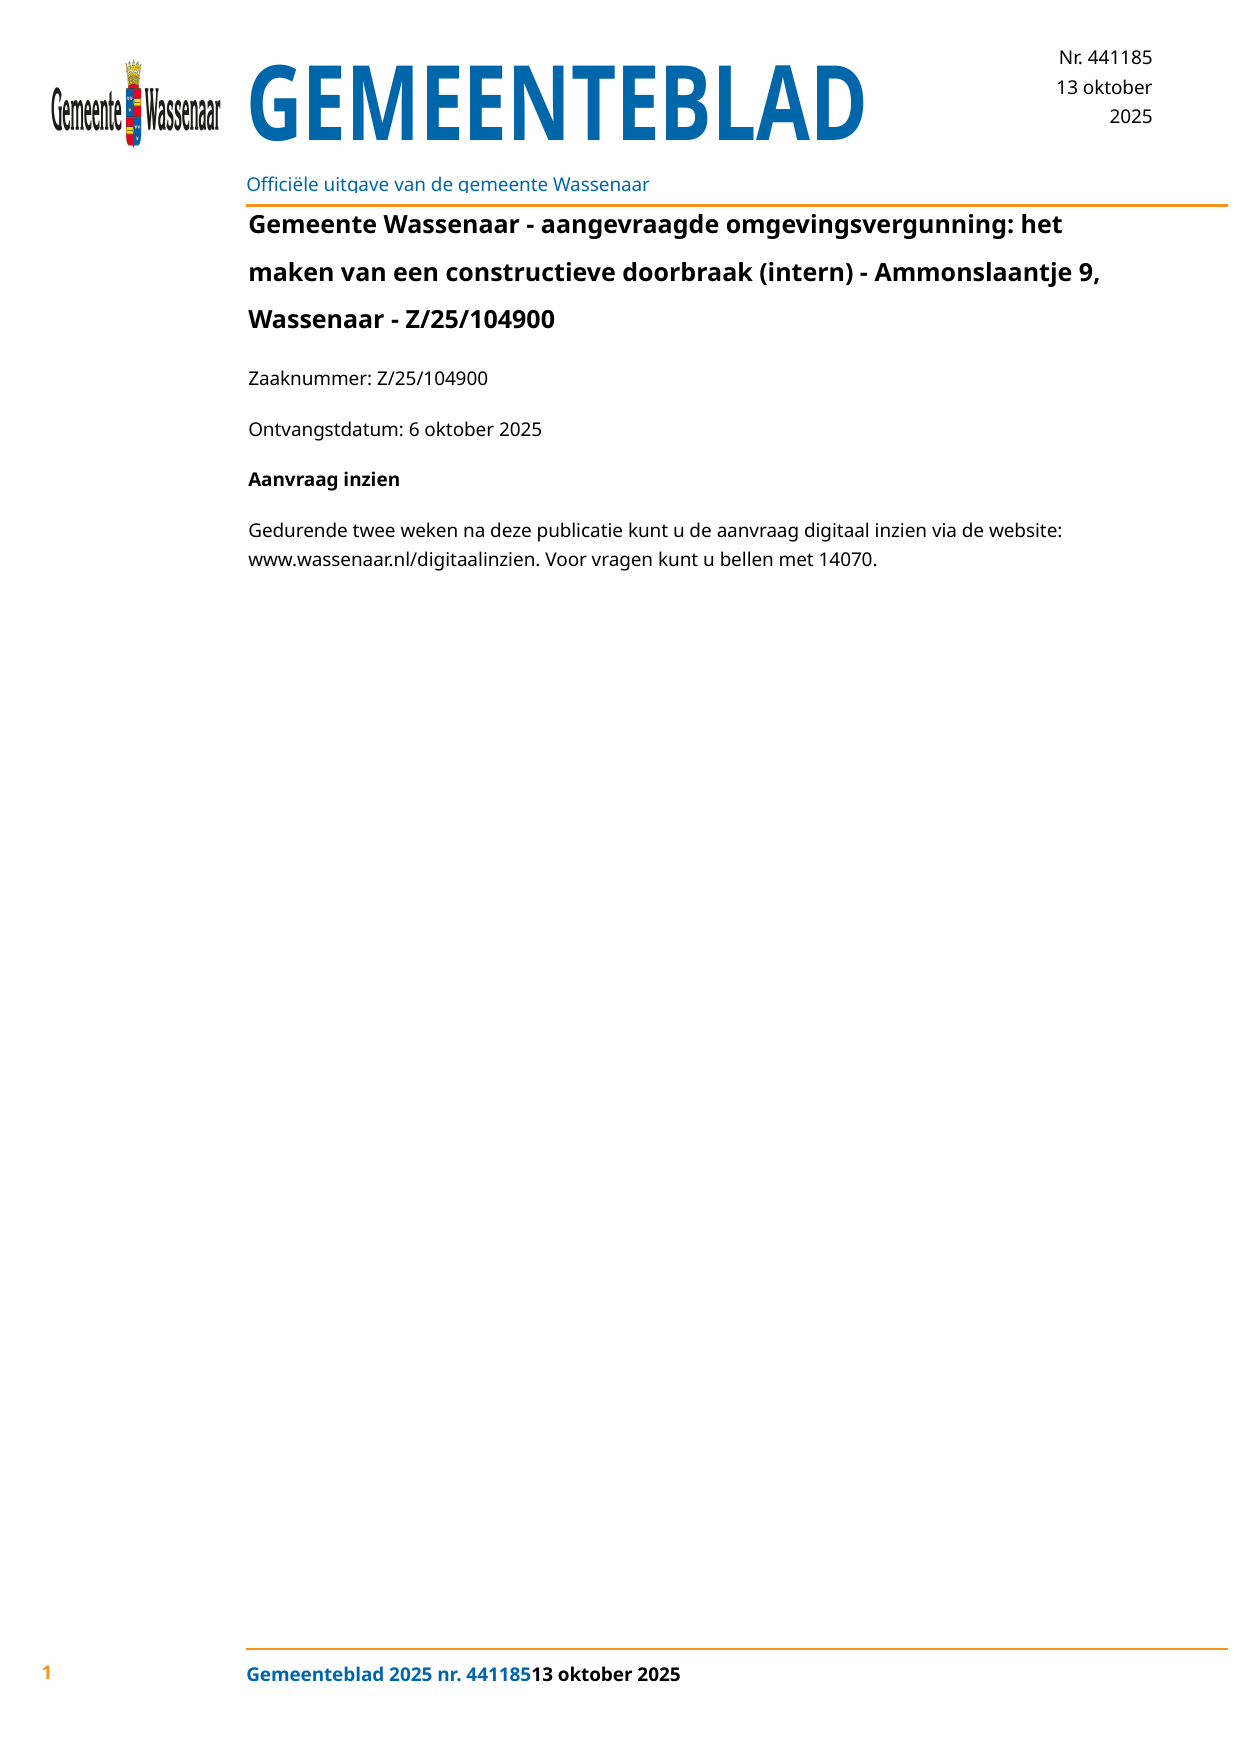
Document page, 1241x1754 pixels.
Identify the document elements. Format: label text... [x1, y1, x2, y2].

text Aanvraag inzien [248, 466, 1152, 492]
text Ontvangstdatum: 6 oktober 2025 [248, 416, 1152, 442]
text Zaaknummer: Z/25/104900 [248, 366, 1152, 391]
text Gemeente Wassenaar - aangevraagde omgevingsvergunning: het maken van een constructieve doorbraak (intern) - Ammonslaantje 9, Wassenaar - Z/25/104900 [248, 207, 1152, 336]
text Gedurende twee weken na deze publicatie kunt u de aanvraag digitaal inzien via de website: www.wassenaar.nl/digitaalinzien. Voor vragen kunt u bellen met 14070. [248, 517, 1152, 572]
picture [41, 47, 231, 172]
